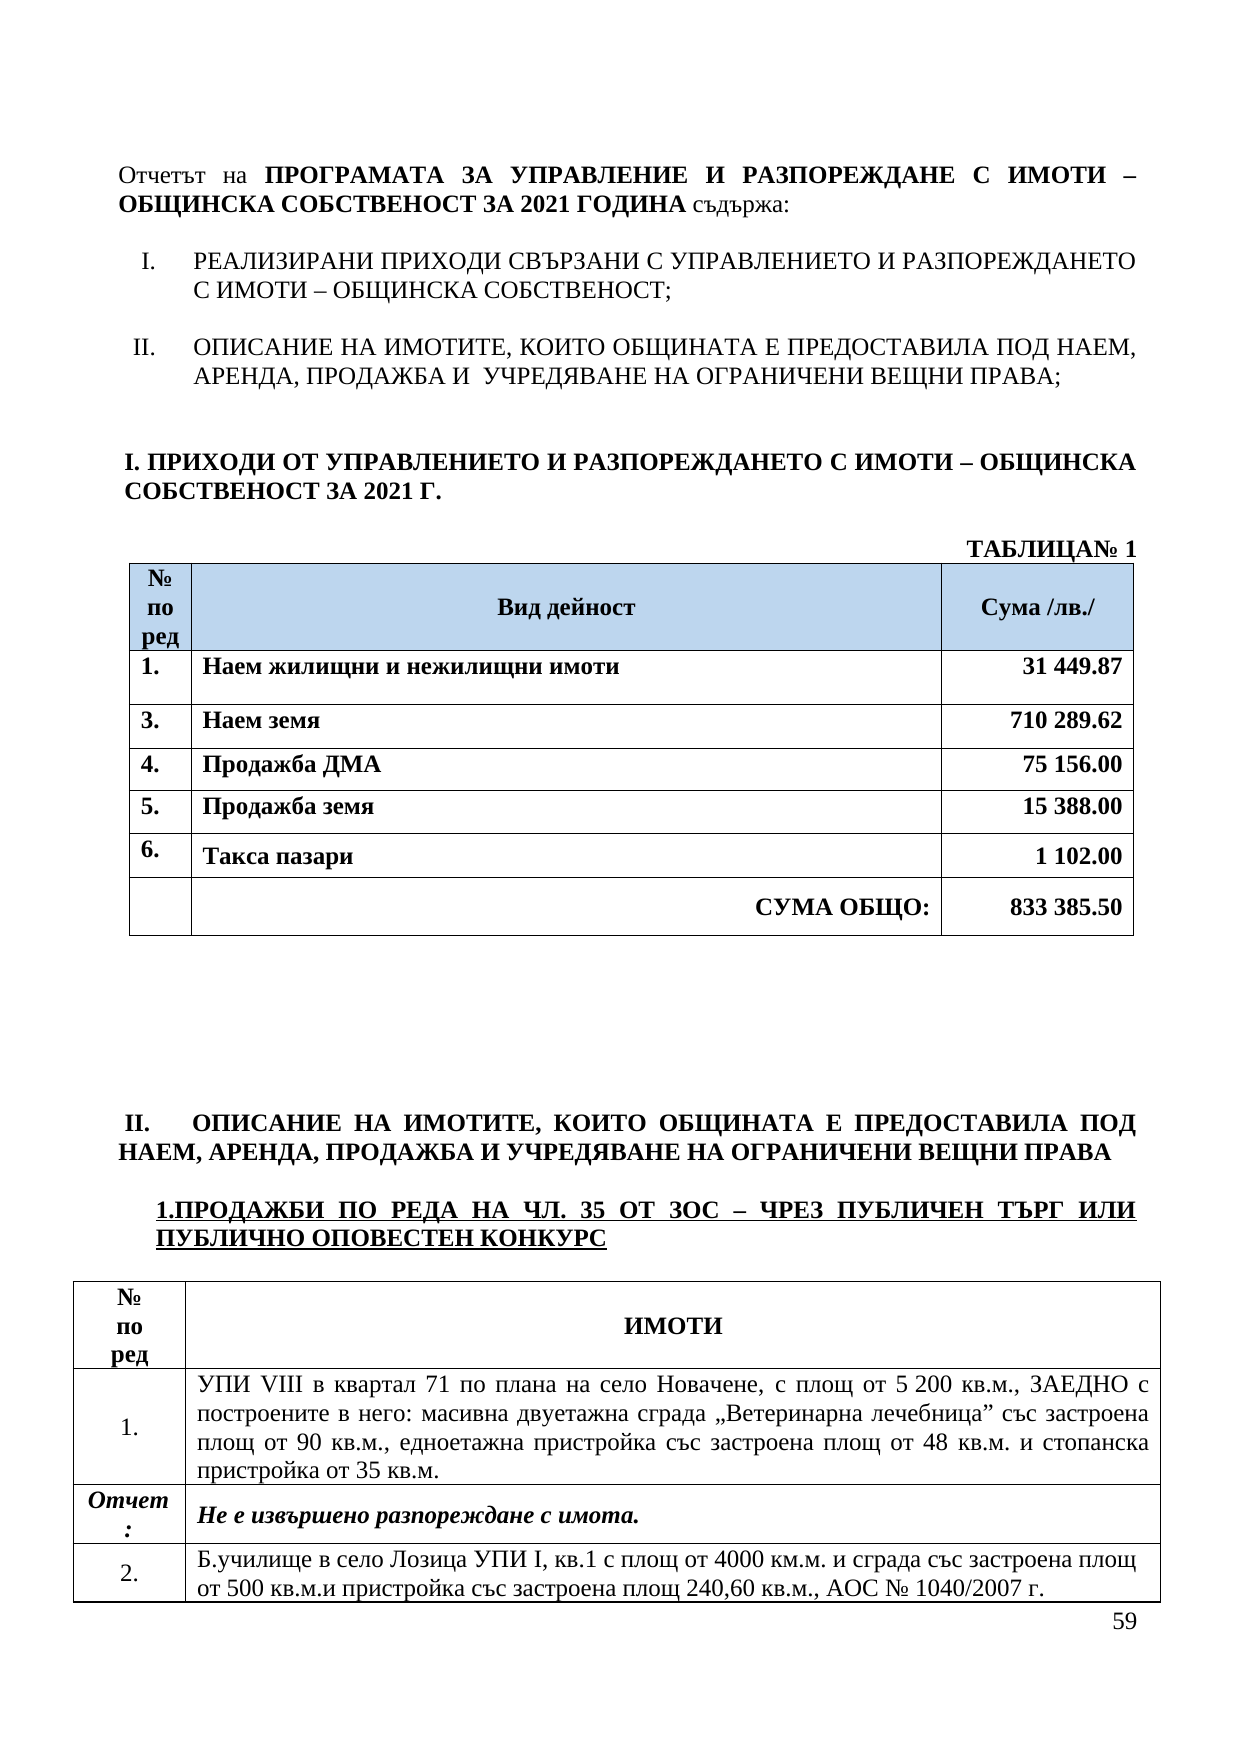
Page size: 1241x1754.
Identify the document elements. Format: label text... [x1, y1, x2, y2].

table_header № по ред [130, 564, 191, 650]
text 1.ПРОДАЖБИ ПО РЕДА НА ЧЛ. 35 ОТ ЗОС – ЧРЕЗ ПУБЛИЧЕН ТЪРГ ИЛИ [156, 1195, 1137, 1220]
table_cell СУМА ОБЩО: [192, 878, 941, 935]
table_cell Отчет: [74, 1485, 185, 1543]
table_cell 75 156.00 [942, 749, 1133, 790]
table_cell 31 449.87 [942, 651, 1133, 704]
table_cell 2. [74, 1544, 185, 1601]
table_cell 15 388.00 [942, 791, 1133, 833]
table_cell Б.училище в село Лозица УПИ I, кв.1 с площ от 4000 км.м. и сграда със застроена площ от 500 кв.м.и пристройка със застроена площ 240,60 кв.м., АОС № 1040/2007 г. [186, 1544, 1160, 1601]
table_header Сума /лв./ [942, 564, 1133, 650]
table_cell 6. [130, 834, 191, 877]
table_cell 4. [130, 749, 191, 790]
table_cell [130, 878, 191, 935]
table_cell Продажба земя [192, 791, 941, 833]
table_cell 5. [130, 791, 191, 833]
table_header Вид дейност [192, 564, 941, 650]
text II. ОПИСАНИЕ НА ИМОТИТЕ, КОИТО ОБЩИНАТА Е ПРЕДОСТАВИЛА ПОД НАЕМ, АРЕНДА, ПРОДАЖБА И УЧРЕДЯВАНЕ НА ОГРАНИЧЕНИ ВЕЩНИ ПРАВА [118, 1108, 1137, 1166]
table_cell 710 289.62 [942, 705, 1133, 748]
table_cell 3. [130, 705, 191, 748]
table_cell Не е извършено разпореждане с имота. [186, 1485, 1160, 1543]
table_cell 1 102.00 [942, 834, 1133, 877]
table_cell Такса пазари [192, 834, 941, 877]
table_cell Продажба ДМА [192, 749, 941, 790]
table_header ИМОТИ [186, 1282, 1160, 1368]
table_cell Наем жилищни и нежилищни имоти [192, 651, 941, 704]
text ПУБЛИЧНО ОПОВЕСТЕН КОНКУРС [156, 1221, 1137, 1252]
table_cell Наем земя [192, 705, 941, 748]
text Отчетът на Програмата за управление и разпореждане с имоти –общинска собственост за 2021 година съдържа: [118, 160, 1137, 217]
text Таблица№ 1 [124, 534, 1137, 562]
list Описание на имотите, които Общината е предоставила под наем, аренда, продажба и учредяване на ограничени вещни права; [156, 332, 1137, 390]
table_cell 1. [130, 651, 191, 704]
table_cell 1. [74, 1369, 185, 1484]
table_header № по ред [74, 1282, 185, 1368]
table_cell 833 385.50 [942, 878, 1133, 935]
list Реализирани приходи свързани с управлението и разпореждането с имоти – общинска собственост; [156, 246, 1137, 304]
table_cell УПИ VІІІ в квартал 71 по плана на село Новачене, с площ от 5 200 кв.м., ЗАЕДНО с построените в него: масивна двуетажна сграда „Ветеринарна лечебница” със застроена площ от 90 кв.м., едноетажна пристройка със застроена площ от 48 кв.м. и стопанска пристройка от 35 кв.м. [186, 1369, 1160, 1484]
text І. приходИ ОТ управлението и разпореждането с имоти – общинска собственост за 2021 г. [124, 447, 1137, 505]
